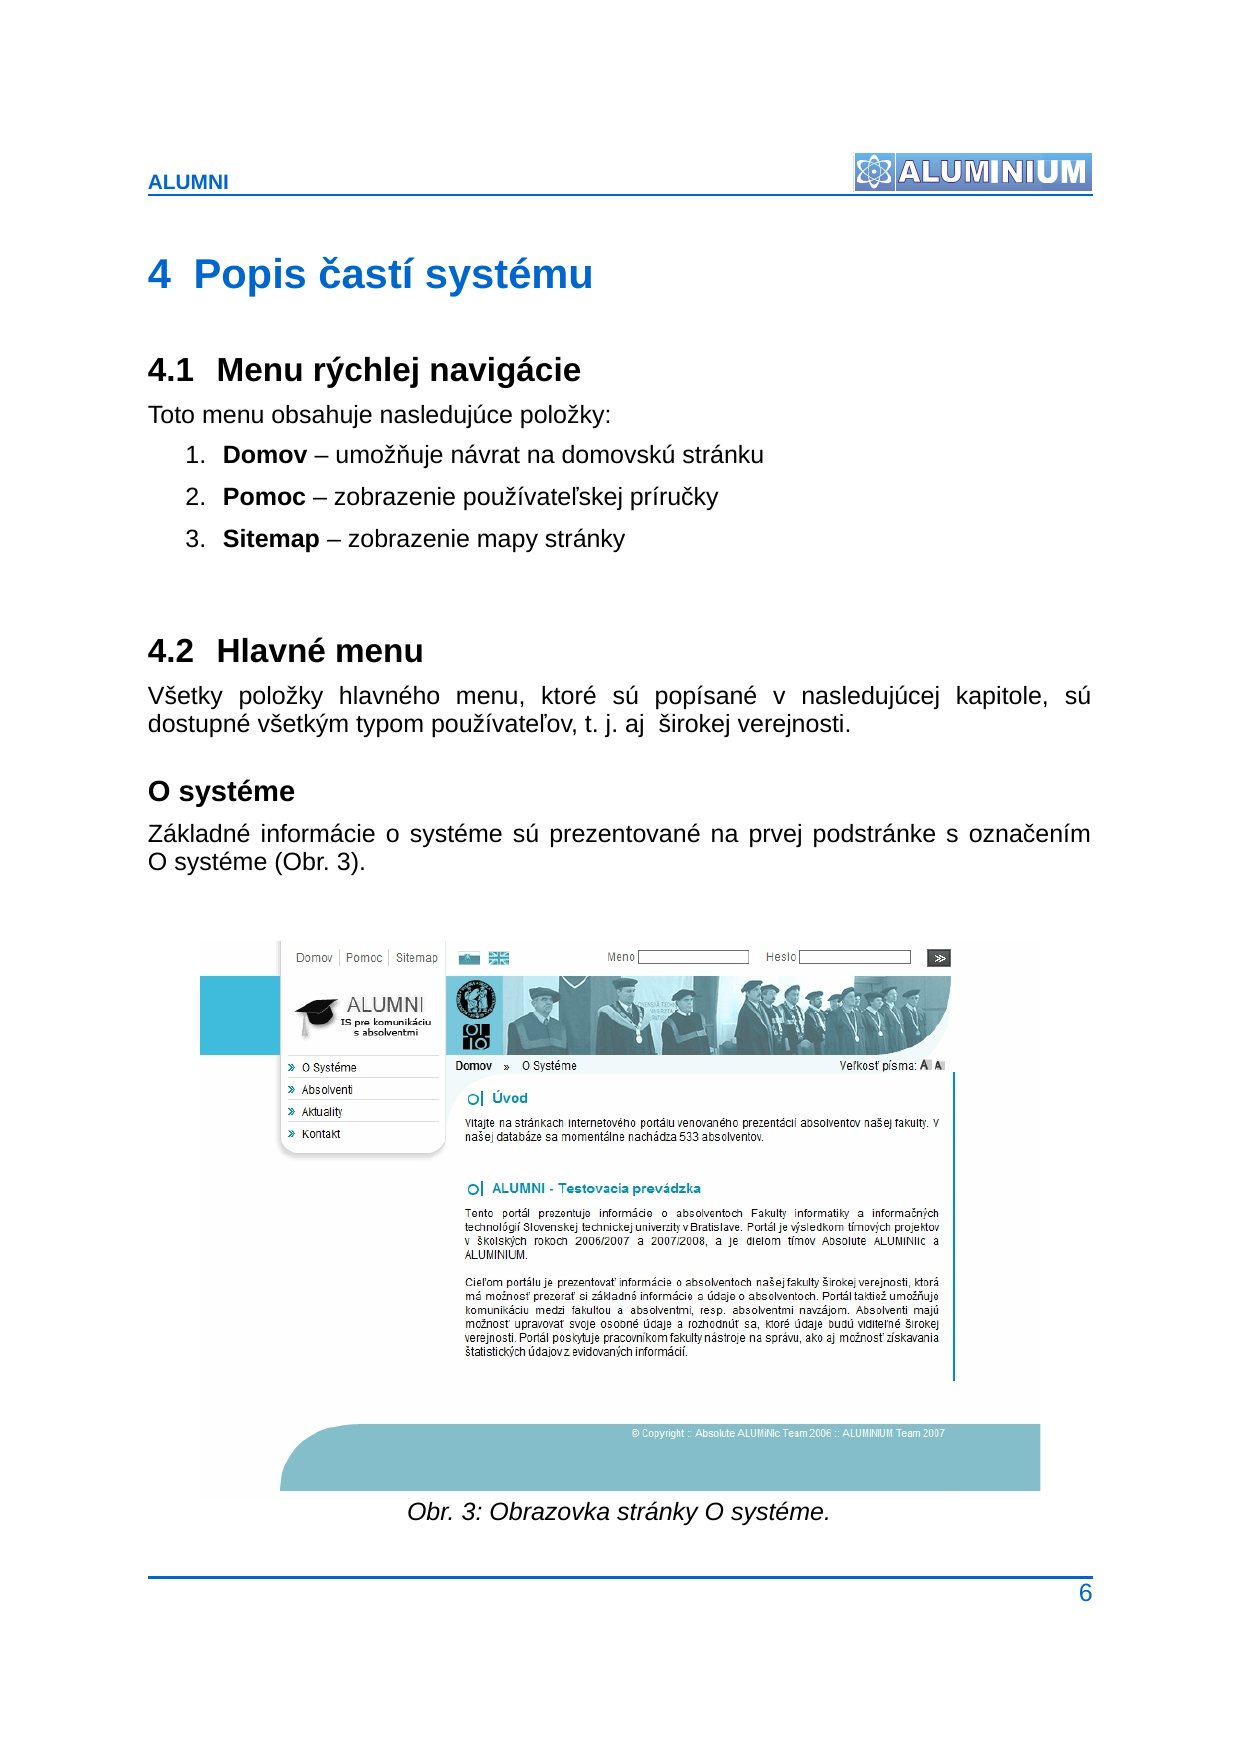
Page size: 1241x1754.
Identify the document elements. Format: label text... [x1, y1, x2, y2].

list Pomoc – zobrazenie používateľskej príručky [185, 483, 1093, 511]
subtitle O systéme [148, 775, 1093, 808]
list Sitemap – zobrazenie mapy stránky [185, 525, 1093, 553]
text Základné informácie o systéme sú prezentované na prvej podstránke s označením O systéme (Obr. 3). [148, 820, 1093, 876]
text Toto menu obsahuje nasledujúce položky: [148, 401, 1093, 429]
picture [200, 941, 1041, 1499]
text Všetky položky hlavného menu, ktoré sú popísané v nasledujúcej kapitole, sú dostupné všetkým typom používateľov, t. j. aj širokej verejnosti. [148, 682, 1093, 738]
text Obr. 3: Obrazovka stránky O systéme. [200, 1499, 1040, 1526]
list Domov – umožňuje návrat na domovskú stránku [185, 441, 1093, 469]
subtitle Popis častí systému [148, 250, 1093, 297]
subtitle Hlavné menu [148, 632, 1093, 669]
subtitle Menu rýchlej navigácie [148, 351, 1093, 388]
